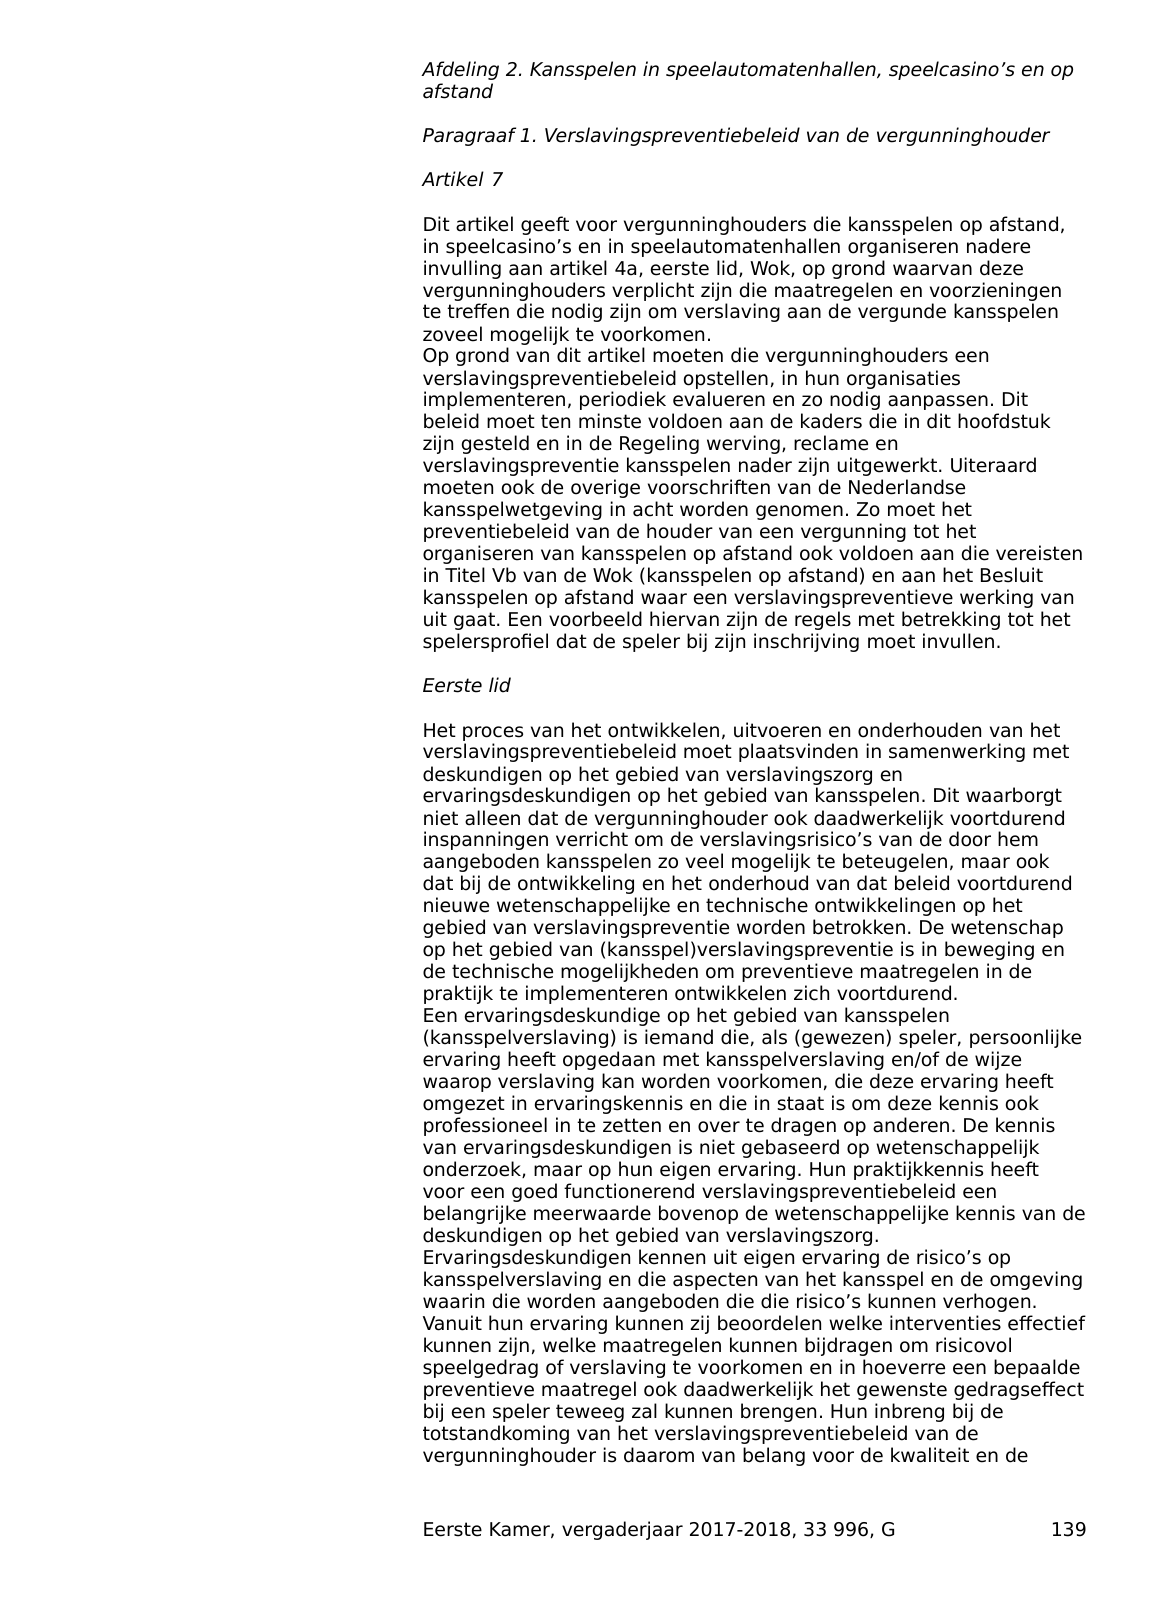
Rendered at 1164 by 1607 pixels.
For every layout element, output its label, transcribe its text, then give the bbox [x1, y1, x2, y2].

subtitle Paragraaf 1. Verslavingspreventiebeleid van de vergunninghouder [422, 125, 1087, 147]
text Het proces van het ontwikkelen, uitvoeren en onderhouden van het verslavingspreventiebeleid moet plaatsvinden in samenwerking met deskundigen op het gebied van verslavingszorg en ervaringsdeskundigen op het gebied van kansspelen. Dit waarborgt niet alleen dat de vergunninghouder ook daadwerkelijk voortdurend inspanningen verricht om de verslavingsrisico’s van de door hem aangeboden kansspelen zo veel mogelijk te beteugelen, maar ook dat bij de ontwikkeling en het onderhoud van dat beleid voortdurend nieuwe wetenschappelijke en technische ontwikkelingen op het gebied van verslavingspreventie worden betrokken. De wetenschap op het gebied van (kansspel)verslavingspreventie is in beweging en de technische mogelijkheden om preventieve maatregelen in de praktijk te implementeren ontwikkelen zich voortdurend. [422, 719, 1087, 1005]
subtitle Eerste lid [422, 675, 1087, 697]
text Een ervaringsdeskundige op het gebied van kansspelen (kansspelverslaving) is iemand die, als (gewezen) speler, persoonlijke ervaring heeft opgedaan met kansspelverslaving en/of de wijze waarop verslaving kan worden voorkomen, die deze ervaring heeft omgezet in ervaringskennis en die in staat is om deze kennis ook professioneel in te zetten en over te dragen op anderen. De kennis van ervaringsdeskundigen is niet gebaseerd op wetenschappelijk onderzoek, maar op hun eigen ervaring. Hun praktijkkennis heeft voor een goed functionerend verslavingspreventiebeleid een belangrijke meerwaarde bovenop de wetenschappelijke kennis van de deskundigen op het gebied van verslavingszorg. Ervaringsdeskundigen kennen uit eigen ervaring de risico’s op kansspelverslaving en die aspecten van het kansspel en de omgeving waarin die worden aangeboden die die risico’s kunnen verhogen. Vanuit hun ervaring kunnen zij beoordelen welke interventies effectief kunnen zijn, welke maatregelen kunnen bijdragen om risicovol speelgedrag of verslaving te voorkomen en in hoeverre een bepaalde preventieve maatregel ook daadwerkelijk het gewenste gedragseffect bij een speler teweeg zal kunnen brengen. Hun inbreng bij de totstandkoming van het verslavingspreventiebeleid van de vergunninghouder is daarom van belang voor de kwaliteit en de [422, 1005, 1087, 1467]
text Dit artikel geeft voor vergunninghouders die kansspelen op afstand, in speelcasino’s en in speelautomatenhallen organiseren nadere invulling aan artikel 4a, eerste lid, Wok, op grond waarvan deze vergunninghouders verplicht zijn die maatregelen en voorzieningen te treffen die nodig zijn om verslaving aan de vergunde kansspelen zoveel mogelijk te voorkomen. [422, 213, 1087, 345]
subtitle Afdeling 2. Kansspelen in speelautomatenhallen, speelcasino’s en op afstand [422, 59, 1087, 103]
subtitle Artikel 7 [422, 169, 1087, 191]
text Op grond van dit artikel moeten die vergunninghouders een verslavingspreventiebeleid opstellen, in hun organisaties implementeren, periodiek evalueren en zo nodig aanpassen. Dit beleid moet ten minste voldoen aan de kaders die in dit hoofdstuk zijn gesteld en in de Regeling werving, reclame en verslavingspreventie kansspelen nader zijn uitgewerkt. Uiteraard moeten ook de overige voorschriften van de Nederlandse kansspelwetgeving in acht worden genomen. Zo moet het preventiebeleid van de houder van een vergunning tot het organiseren van kansspelen op afstand ook voldoen aan die vereisten in Titel Vb van de Wok (kansspelen op afstand) en aan het Besluit kansspelen op afstand waar een verslavingspreventieve werking van uit gaat. Een voorbeeld hiervan zijn de regels met betrekking tot het spelersprofiel dat de speler bij zijn inschrijving moet invullen. [422, 345, 1087, 653]
